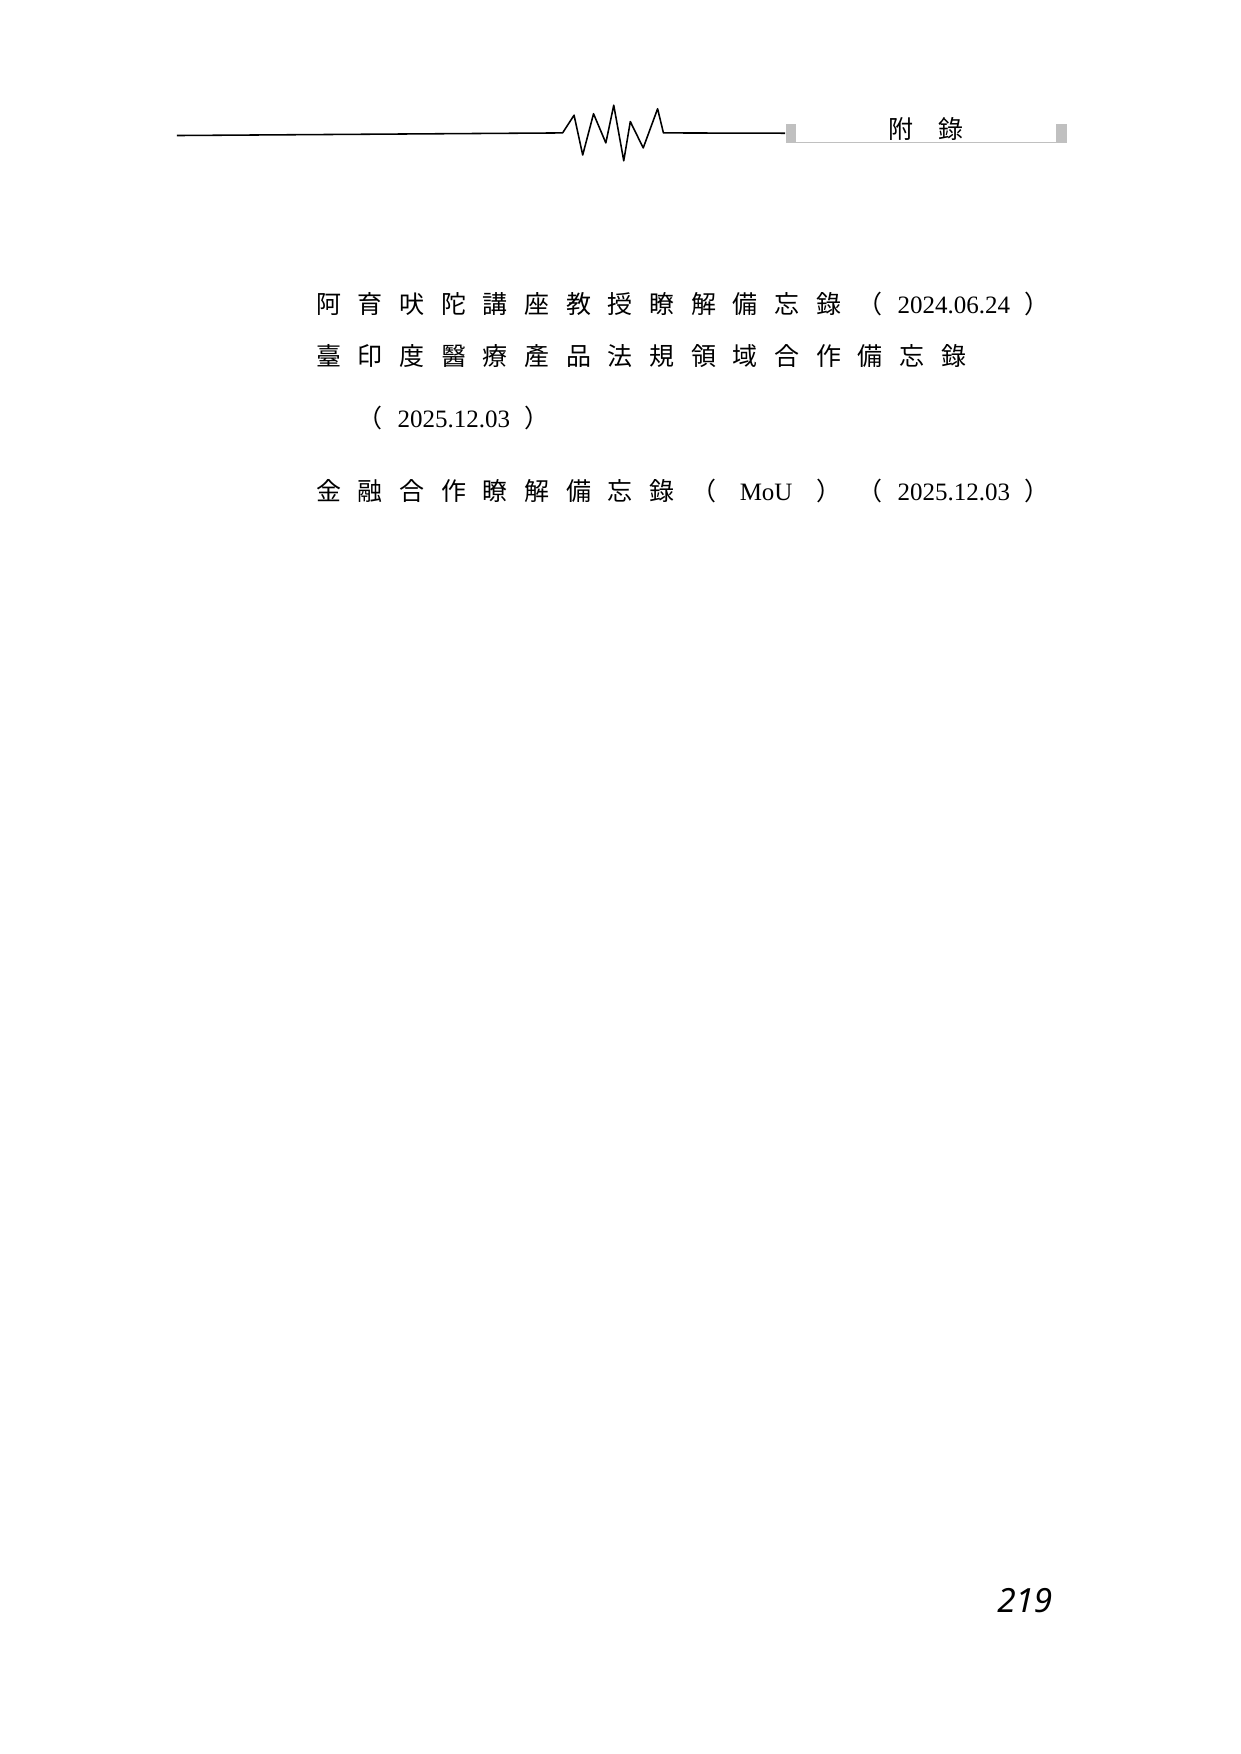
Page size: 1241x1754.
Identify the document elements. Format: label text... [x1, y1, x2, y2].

text 臺印度醫療產品法規領域合作備忘錄（2025.12.03） [281, 313, 1058, 438]
text 阿育吠陀講座教授瞭解備忘錄（2024.06.24） [281, 250, 1058, 313]
text 金融合作瞭解備忘錄（MoU）（2025.12.03） [281, 438, 1058, 500]
